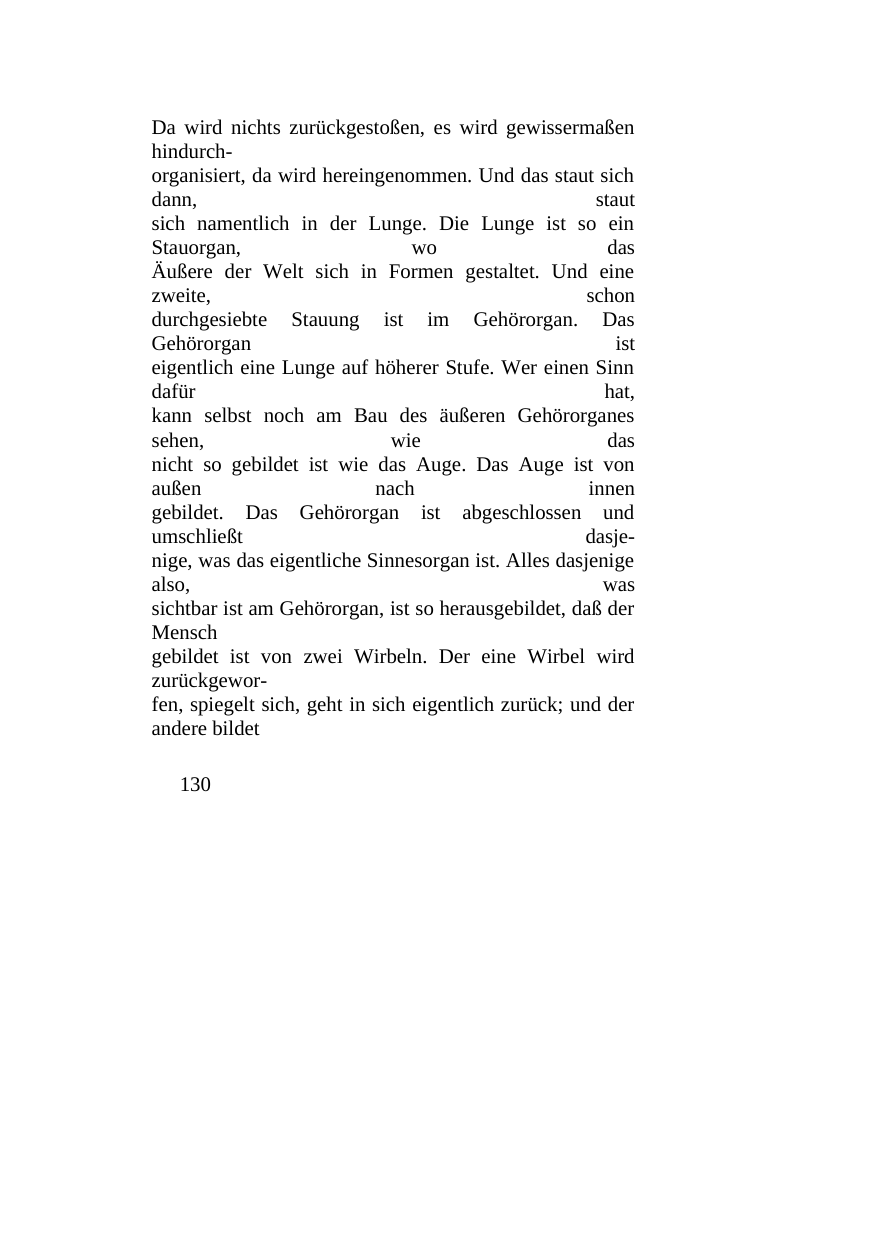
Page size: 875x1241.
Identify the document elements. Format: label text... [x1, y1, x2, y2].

text 130 [179, 772, 635, 796]
text Da wird nichts zurückgestoßen, es wird gewissermaßen hindurch- organisiert, da wird hereingenommen. Und das staut sich dann, staut sich namentlich in der Lunge. Die Lunge ist so ein Stauorgan, wo das Äußere der Welt sich in Formen gestaltet. Und eine zweite, schon durchgesiebte Stauung ist im Gehörorgan. Das Gehörorgan ist eigentlich eine Lunge auf höherer Stufe. Wer einen Sinn dafür hat, kann selbst noch am Bau des äußeren Gehörorganes sehen, wie das nicht so gebildet ist wie das Auge. Das Auge ist von außen nach innen gebildet. Das Gehörorgan ist abgeschlossen und umschließt dasje- nige, was das eigentliche Sinnesorgan ist. Alles dasjenige also, was sichtbar ist am Gehörorgan, ist so herausgebildet, daß der Mensch gebildet ist von zwei Wirbeln. Der eine Wirbel wird zurückgewor- fen, spiegelt sich, geht in sich eigentlich zurück; und der andere bildet [151, 115, 635, 740]
